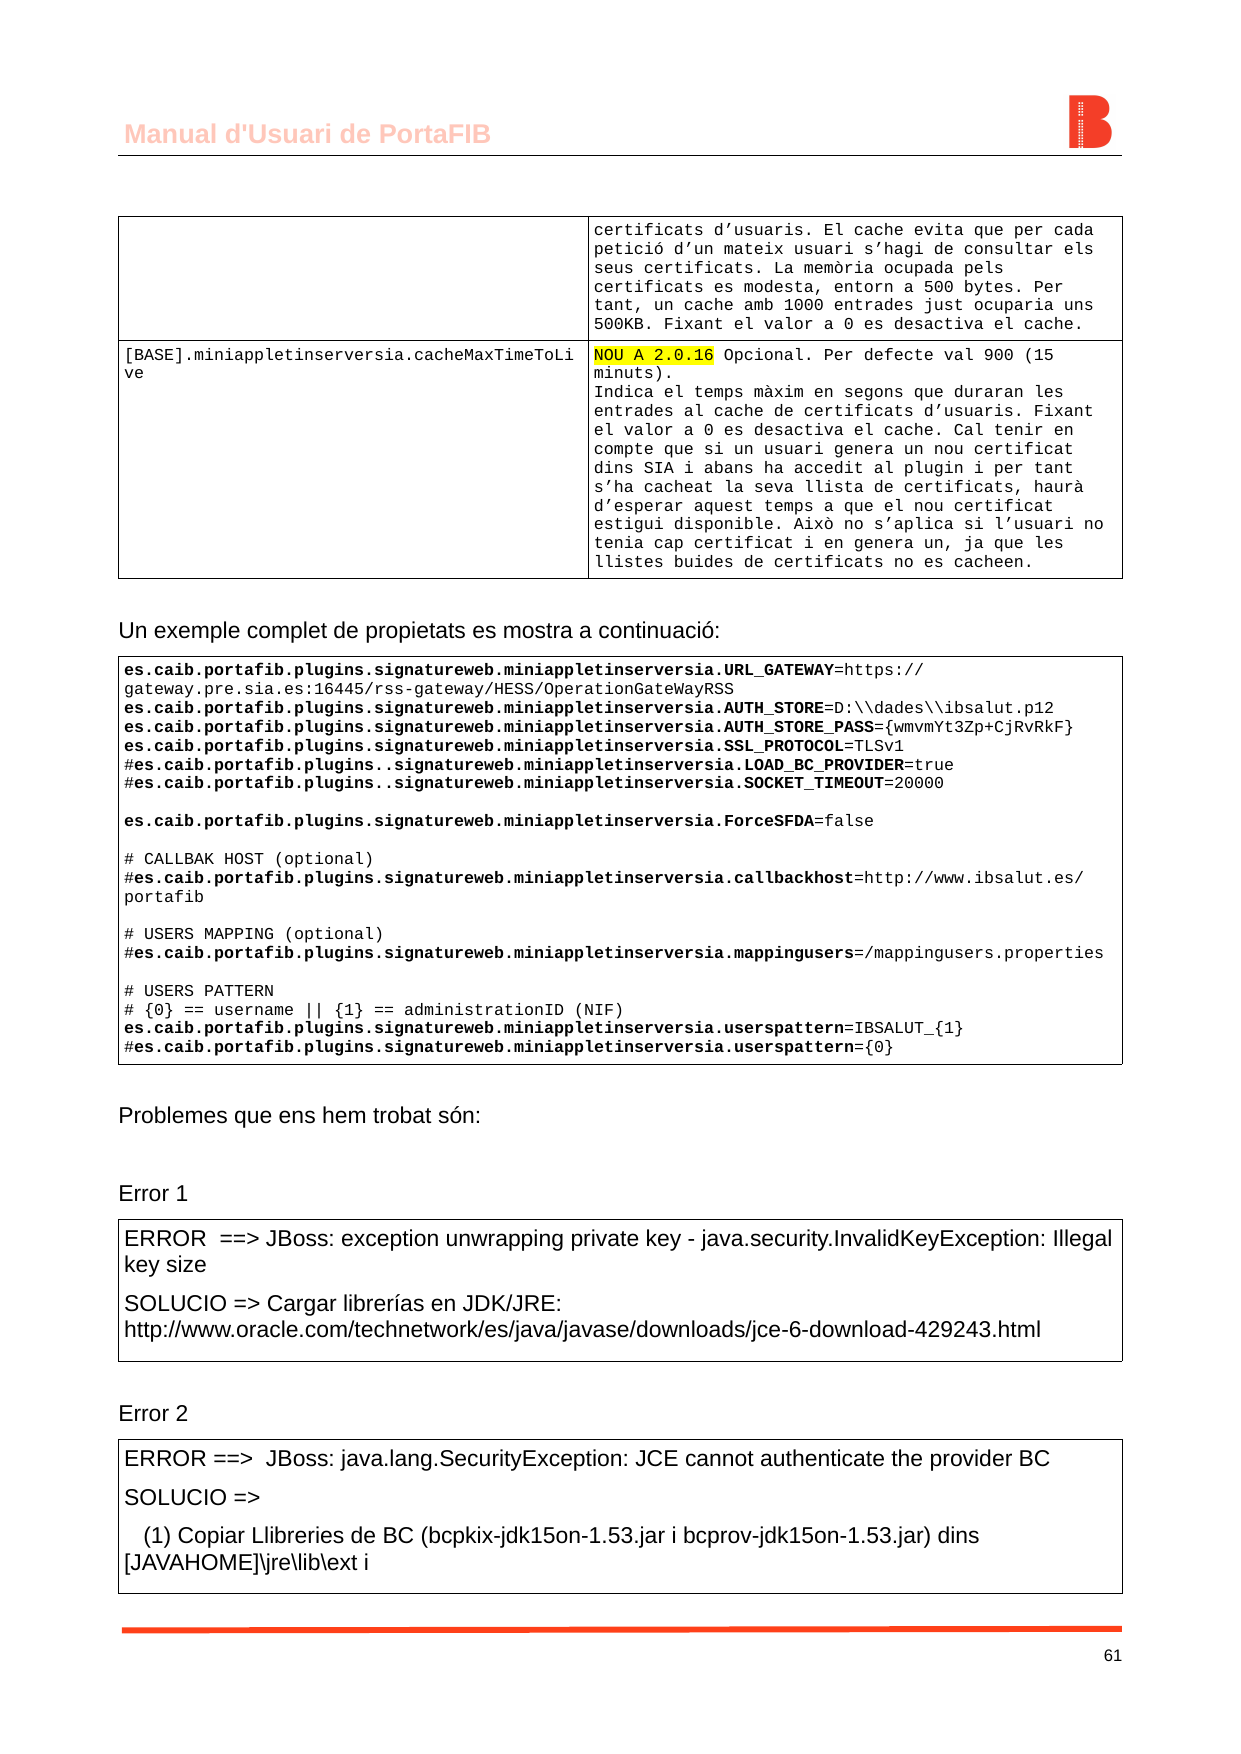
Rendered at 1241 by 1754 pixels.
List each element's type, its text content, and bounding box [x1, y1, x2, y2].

table_cell [BASE].miniappletinserversia.cacheMaxTimeToLive [119, 341, 588, 578]
table_header es.caib.portafib.plugins.signatureweb.miniappletinserversia.URL_GATEWAY=https://gateway.pre.sia.es:16445/rss-gateway/HESS/OperationGateWayRSS es.caib.portafib.plugins.signatureweb.miniappletinserversia.AUTH_STORE=D:\\dades\\ibsalut.p12 es.caib.portafib.plugins.signatureweb.miniappletinserversia.AUTH_STORE_PASS={wmvmYt3Zp+CjRvRkF} es.caib.portafib.plugins.signatureweb.miniappletinserversia.SSL_PROTOCOL=TLSv1 #es.caib.portafib.plugins..signatureweb.miniappletinserversia.LOAD_BC_PROVIDER=true #es.caib.portafib.plugins..signatureweb.miniappletinserversia.SOCKET_TIMEOUT=20000 es.caib.portafib.plugins.signatureweb.miniappletinserversia.ForceSFDA=false # CALLBAK HOST (optional) #es.caib.portafib.plugins.signatureweb.miniappletinserversia.callbackhost=http://www.ibsalut.es/portafib # USERS MAPPING (optional) #es.caib.portafib.plugins.signatureweb.miniappletinserversia.mappingusers=/mappingusers.properties # USERS PATTERN # {0} == username || {1} == administrationID (NIF) es.caib.portafib.plugins.signatureweb.miniappletinserversia.userspattern=IBSALUT_{1} #es.caib.portafib.plugins.signatureweb.miniappletinserversia.userspattern={0} [119, 657, 1122, 1063]
text Un exemple complet de propietats es mostra a continuació: [118, 617, 1122, 643]
table_cell certificats d’usuaris. El cache evita que per cada petició d’un mateix usuari s’hagi de consultar els seus certificats. La memòria ocupada pels certificats es modesta, entorn a 500 bytes. Per tant, un cache amb 1000 entrades just ocuparia uns 500KB. Fixant el valor a 0 es desactiva el cache. [589, 217, 1122, 340]
text Error 1 [118, 1180, 1122, 1207]
table_header ERROR ==> JBoss: java.lang.SecurityException: JCE cannot authenticate the provider BC SOLUCIO => (1) Copiar Llibreries de BC (bcpkix-jdk15on-1.53.jar i bcprov-jdk15on-1.53.jar) dins [JAVAHOME]\jre\lib\ext i [119, 1440, 1122, 1593]
picture [1063, 94, 1117, 150]
text Problemes que ens hem trobat són: [118, 1102, 1122, 1129]
text Error 2 [118, 1400, 1122, 1426]
table_cell NOU A 2.0.16 Opcional. Per defecte val 900 (15 minuts). Indica el temps màxim en segons que duraran les entrades al cache de certificats d’usuaris. Fixant el valor a 0 es desactiva el cache. Cal tenir en compte que si un usuari genera un nou certificat dins SIA i abans ha accedit al plugin i per tant s’ha cacheat la seva llista de certificats, haurà d’esperar aquest temps a que el nou certificat estigui disponible. Això no s’aplica si l’usuari no tenia cap certificat i en genera un, ja que les llistes buides de certificats no es cacheen. [589, 341, 1122, 578]
table_header ERROR ==> JBoss: exception unwrapping private key - java.security.InvalidKeyException: Illegal key size SOLUCIO => Cargar librerías en JDK/JRE: http://www.oracle.com/technetwork/es/java/javase/downloads/jce-6-download-429243.html [119, 1220, 1122, 1361]
table_cell [119, 217, 588, 340]
